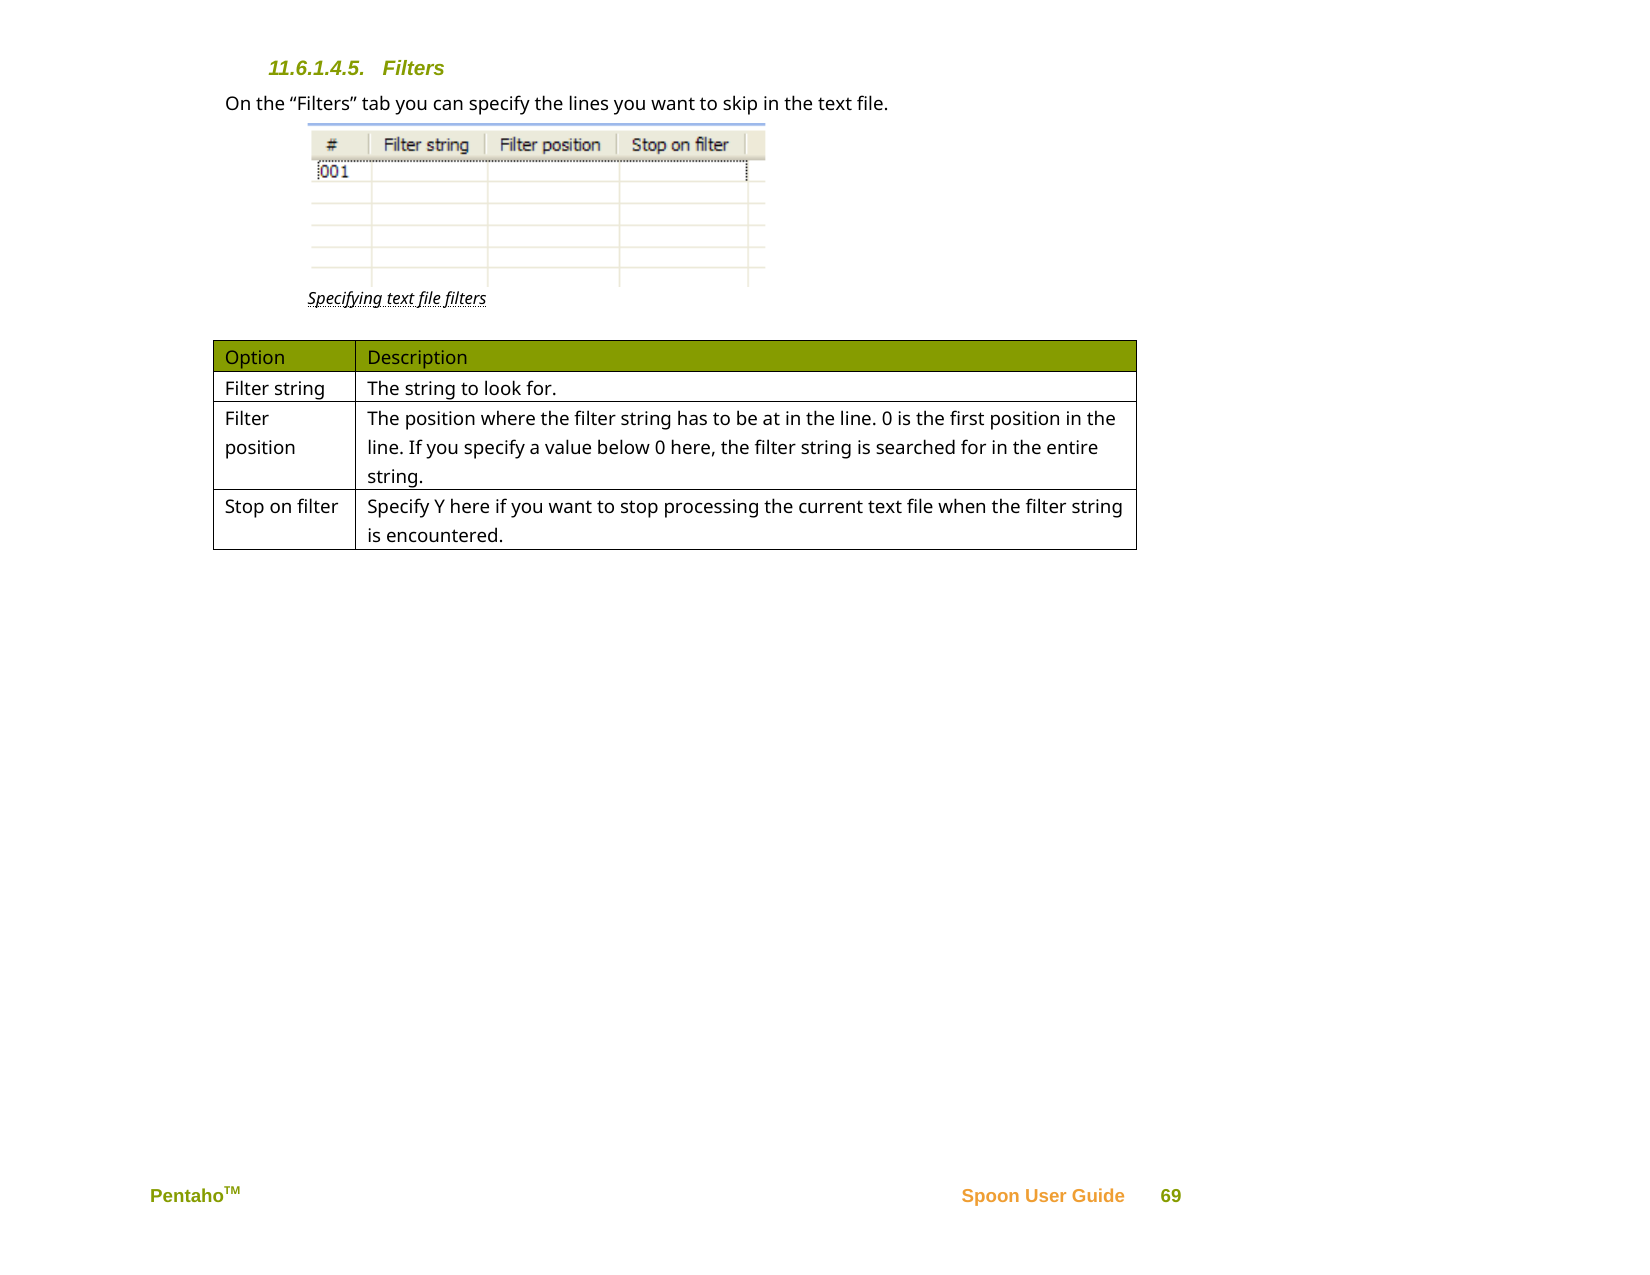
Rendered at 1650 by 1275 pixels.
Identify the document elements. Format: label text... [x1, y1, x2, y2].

table_cell The string to look for. [356, 372, 1136, 401]
table_header Description [356, 341, 1136, 371]
table_cell Filter position [214, 402, 355, 489]
table_cell Specify Y here if you want to stop processing the current text file when the filter string is encountered. [356, 490, 1136, 549]
table_header Option [214, 341, 355, 371]
table_cell The position where the filter string has to be at in the line. 0 is the first position in the line. If you specify a value below 0 here, the filter string is searched for in the entire string. [356, 402, 1136, 489]
table_cell Stop on filter [214, 490, 355, 549]
table_cell Filter string [214, 372, 355, 401]
text Specifying text file filters [307, 287, 684, 309]
text On the “Filters” tab you can specify the lines you want to skip in the text file. [225, 87, 1500, 117]
text [225, 122, 686, 311]
subtitle Filters [268, 52, 1500, 81]
